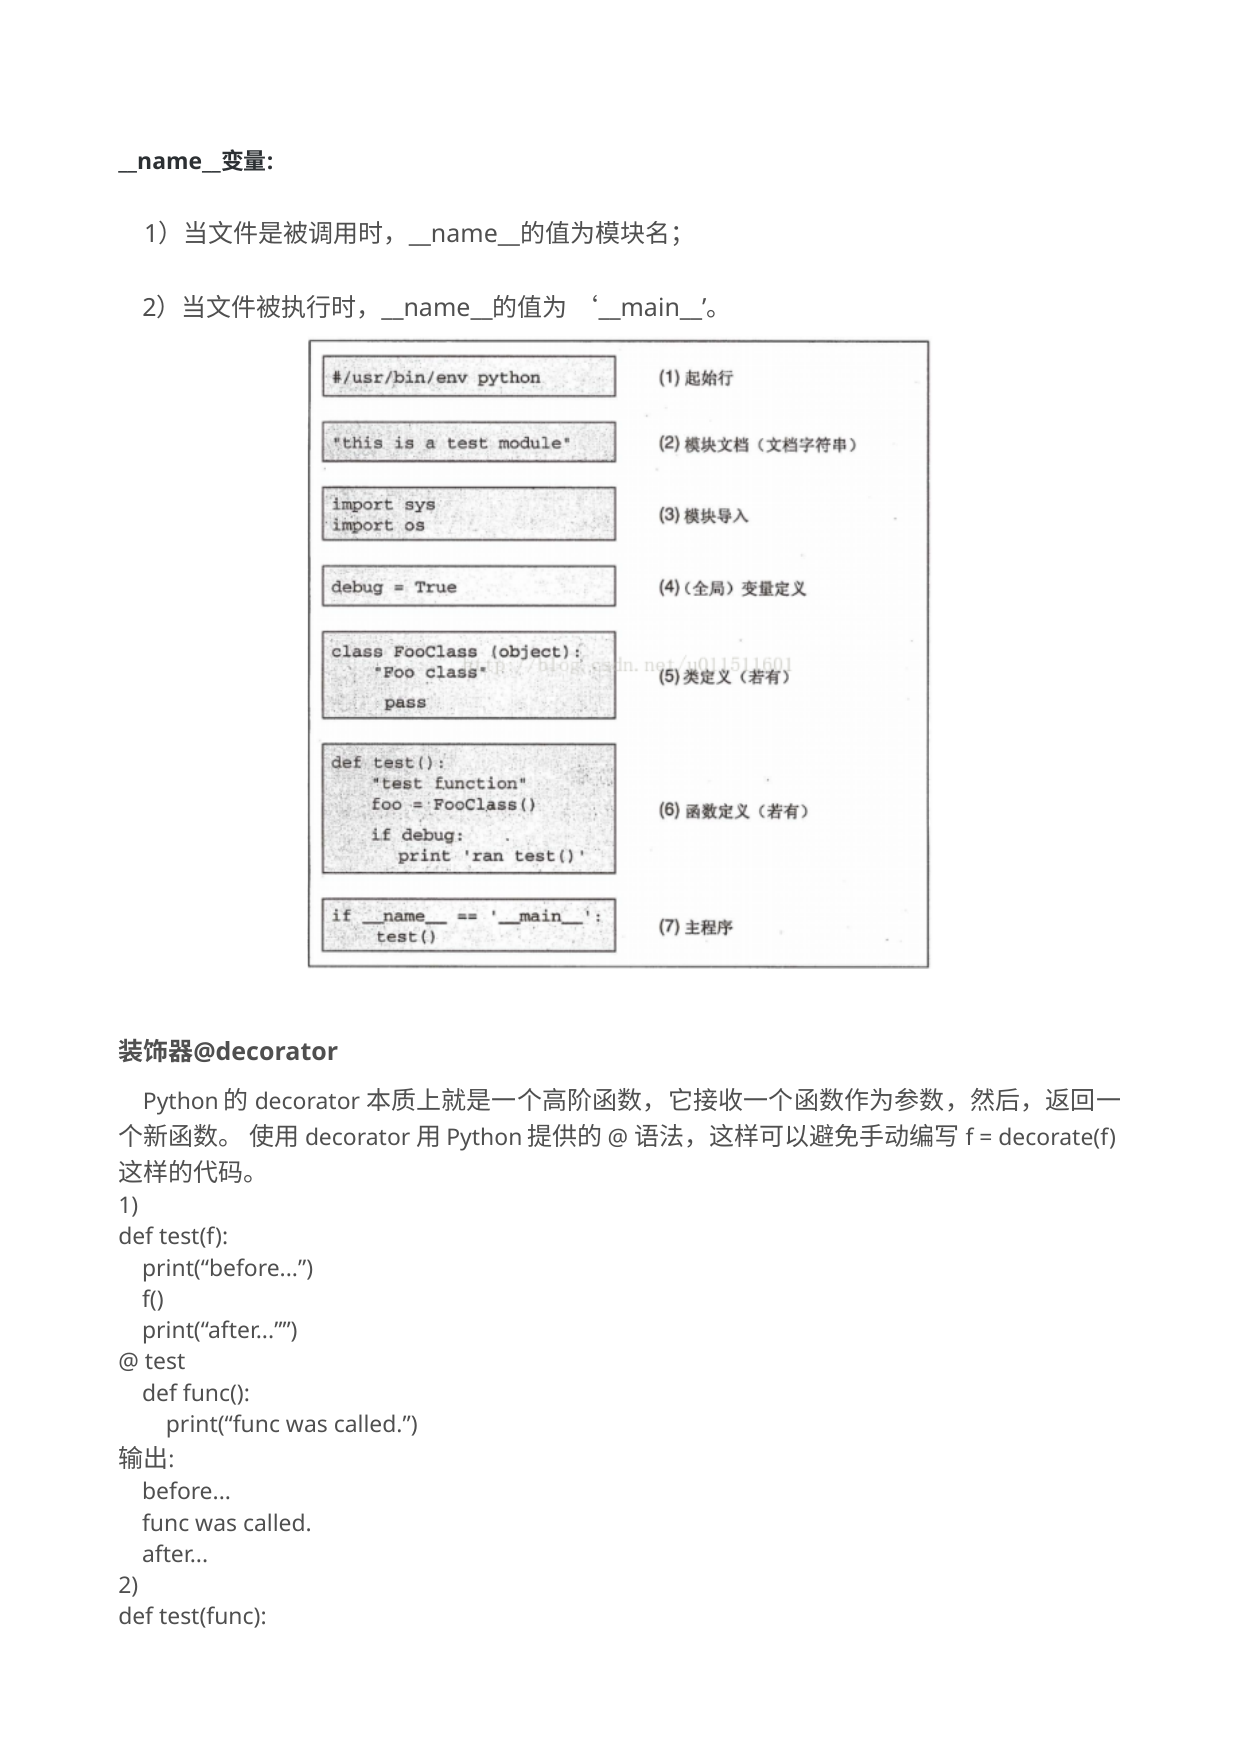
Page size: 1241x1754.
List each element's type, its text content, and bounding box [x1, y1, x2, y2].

text 输出: [118, 1439, 1122, 1475]
text @ test [118, 1345, 1122, 1376]
text func was called. [118, 1506, 1122, 1538]
text 2) [118, 1569, 1122, 1600]
text after... [118, 1538, 1122, 1569]
text 1) [118, 1189, 1122, 1220]
text def test(f): [118, 1220, 1122, 1251]
text print(“before...”) [118, 1251, 1122, 1283]
subtitle __name__变量: [118, 143, 1122, 176]
text f() [118, 1283, 1122, 1314]
text before... [118, 1475, 1122, 1506]
text Python的 decorator 本质上就是一个高阶函数，它接收一个函数作为参数，然后，返回一个新函数。 使用 decorator 用Python提供的 @ 语法，这样可以避免手动编写 f = decorate(f) 这样的代码。 [118, 1080, 1122, 1189]
text print(“func was called.”) [118, 1408, 1122, 1439]
text def test(func): [118, 1600, 1122, 1631]
text print(“after...””) [118, 1314, 1122, 1345]
subtitle 2）当文件被执行时，__name__的值为 ‘__main__’。 [118, 288, 1122, 324]
subtitle 1）当文件是被调用时，__name__的值为模块名； [118, 214, 1122, 250]
text def func(): [118, 1376, 1122, 1408]
subtitle 装饰器@decorator [118, 1031, 1122, 1068]
picture [307, 336, 933, 969]
